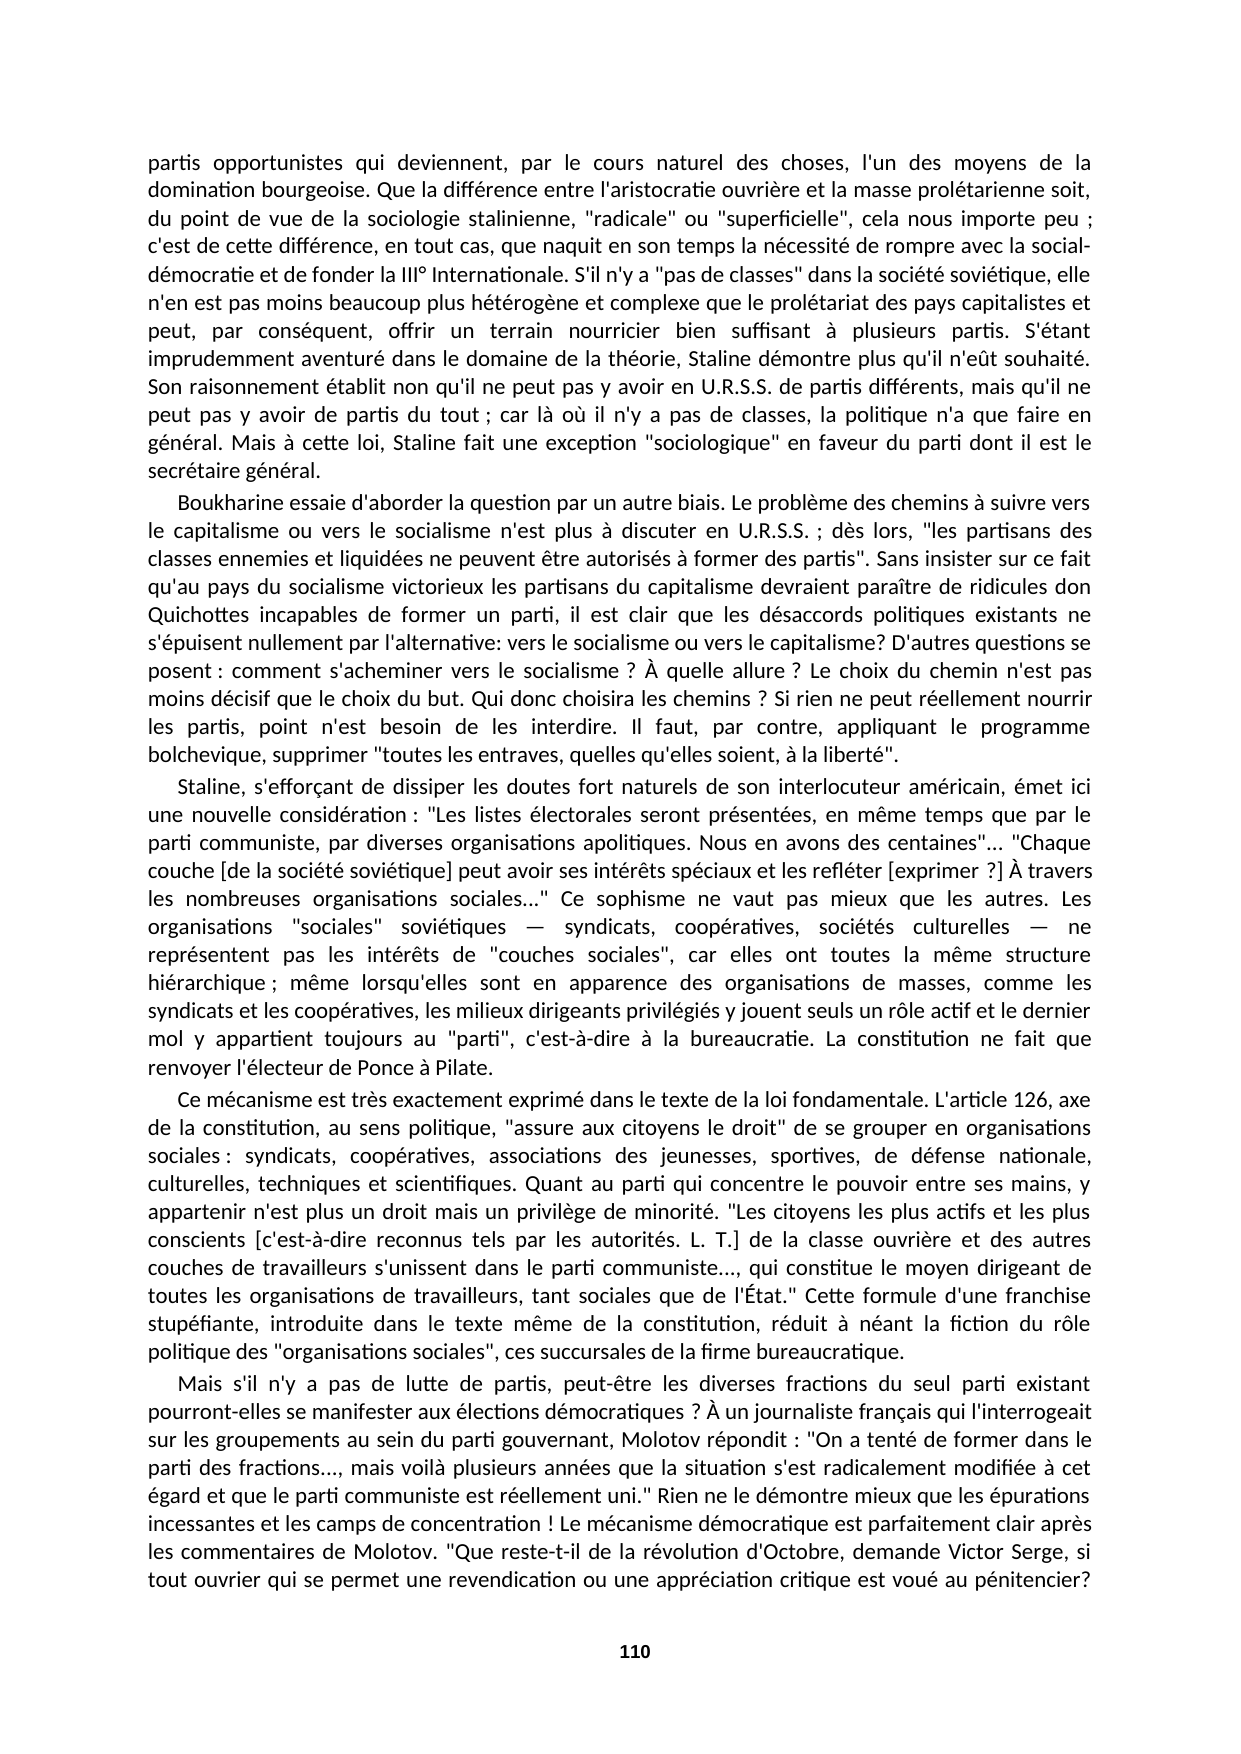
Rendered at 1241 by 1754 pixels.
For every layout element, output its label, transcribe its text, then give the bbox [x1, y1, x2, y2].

text Mais s'il n'y a pas de lutte de partis, peut-être les diverses fractions du seul parti existant pourront-elles se manifester aux élections démocratiques ? À un journaliste français qui l'interrogeait sur les groupements au sein du parti gouvernant, Molotov répondit : "On a tenté de former dans le parti des fractions..., mais voilà plusieurs années que la situation s'est radicalement modifiée à cet égard et que le parti communiste est réellement uni." Rien ne le démontre mieux que les épurations incessantes et les camps de concentration ! Le mécanisme démocratique est parfaitement clair après les commentaires de Molotov. "Que reste-t-il de la révolution d'Octobre, demande Victor Serge, si tout ouvrier qui se permet une revendication ou une appréciation critique est voué au pénitencier? [148, 1369, 1093, 1593]
text Ce mécanisme est très exactement exprimé dans le texte de la loi fondamentale. L'article 126, axe de la constitution, au sens politique, "assure aux citoyens le droit" de se grouper en organisations sociales : syndicats, coopératives, associations des jeunesses, sportives, de défense nationale, culturelles, techniques et scientifiques. Quant au parti qui concentre le pouvoir entre ses mains, y appartenir n'est plus un droit mais un privilège de minorité. "Les citoyens les plus actifs et les plus conscients [c'est-à-dire reconnus tels par les autorités. L. T.] de la classe ouvrière et des autres couches de travailleurs s'unissent dans le parti communiste..., qui constitue le moyen dirigeant de toutes les organisations de travailleurs, tant sociales que de l'État." Cette formule d'une franchise stupéfiante, introduite dans le texte même de la constitution, réduit à néant la fiction du rôle politique des "organisations sociales", ces succursales de la firme bureaucratique. [148, 1085, 1093, 1365]
text Staline, s'efforçant de dissiper les doutes fort naturels de son interlocuteur américain, émet ici une nouvelle considération : "Les listes électorales seront présentées, en même temps que par le parti communiste, par diverses organisations apolitiques. Nous en avons des centaines"... "Chaque couche [de la société soviétique] peut avoir ses intérêts spéciaux et les refléter [exprimer ?] À travers les nombreuses organisations sociales..." Ce sophisme ne vaut pas mieux que les autres. Les organisations "sociales" soviétiques — syndicats, coopératives, sociétés culturelles — ne représentent pas les intérêts de "couches sociales", car elles ont toutes la même structure hiérarchique ; même lorsqu'elles sont en apparence des organisations de masses, comme les syndicats et les coopératives, les milieux dirigeants privilégiés y jouent seuls un rôle actif et le dernier mol y appartient toujours au "parti", c'est-à-dire à la bureaucratie. La constitution ne fait que renvoyer l'électeur de Ponce à Pilate. [148, 772, 1093, 1081]
text partis opportunistes qui deviennent, par le cours naturel des choses, l'un des moyens de la domination bourgeoise. Que la différence entre l'aristocratie ouvrière et la masse prolétarienne soit, du point de vue de la sociologie stalinienne, "radicale" ou "superficielle", cela nous importe peu ; c'est de cette différence, en tout cas, que naquit en son temps la nécessité de rompre avec la social-démocratie et de fonder la III° Internationale. S'il n'y a "pas de classes" dans la société soviétique, elle n'en est pas moins beaucoup plus hétérogène et complexe que le prolétariat des pays capitalistes et peut, par conséquent, offrir un terrain nourricier bien suffisant à plusieurs partis. S'étant imprudemment aventuré dans le domaine de la théorie, Staline démontre plus qu'il n'eût souhaité. Son raisonnement établit non qu'il ne peut pas y avoir en U.R.S.S. de partis différents, mais qu'il ne peut pas y avoir de partis du tout ; car là où il n'y a pas de classes, la politique n'a que faire en général. Mais à cette loi, Staline fait une exception "sociologique" en faveur du parti dont il est le secrétaire général. [148, 148, 1093, 484]
text Boukharine essaie d'aborder la question par un autre biais. Le problème des chemins à suivre vers le capitalisme ou vers le socialisme n'est plus à discuter en U.R.S.S. ; dès lors, "les partisans des classes ennemies et liquidées ne peuvent être autorisés à former des partis". Sans insister sur ce fait qu'au pays du socialisme victorieux les partisans du capitalisme devraient paraître de ridicules don Quichottes incapables de former un parti, il est clair que les désaccords politiques existants ne s'épuisent nullement par l'alternative: vers le socialisme ou vers le capitalisme? D'autres questions se posent : comment s'acheminer vers le socialisme ? À quelle allure ? Le choix du chemin n'est pas moins décisif que le choix du but. Qui donc choisira les chemins ? Si rien ne peut réellement nourrir les partis, point n'est besoin de les interdire. Il faut, par contre, appliquant le programme bolchevique, supprimer "toutes les entraves, quelles qu'elles soient, à la liberté". [148, 488, 1093, 768]
